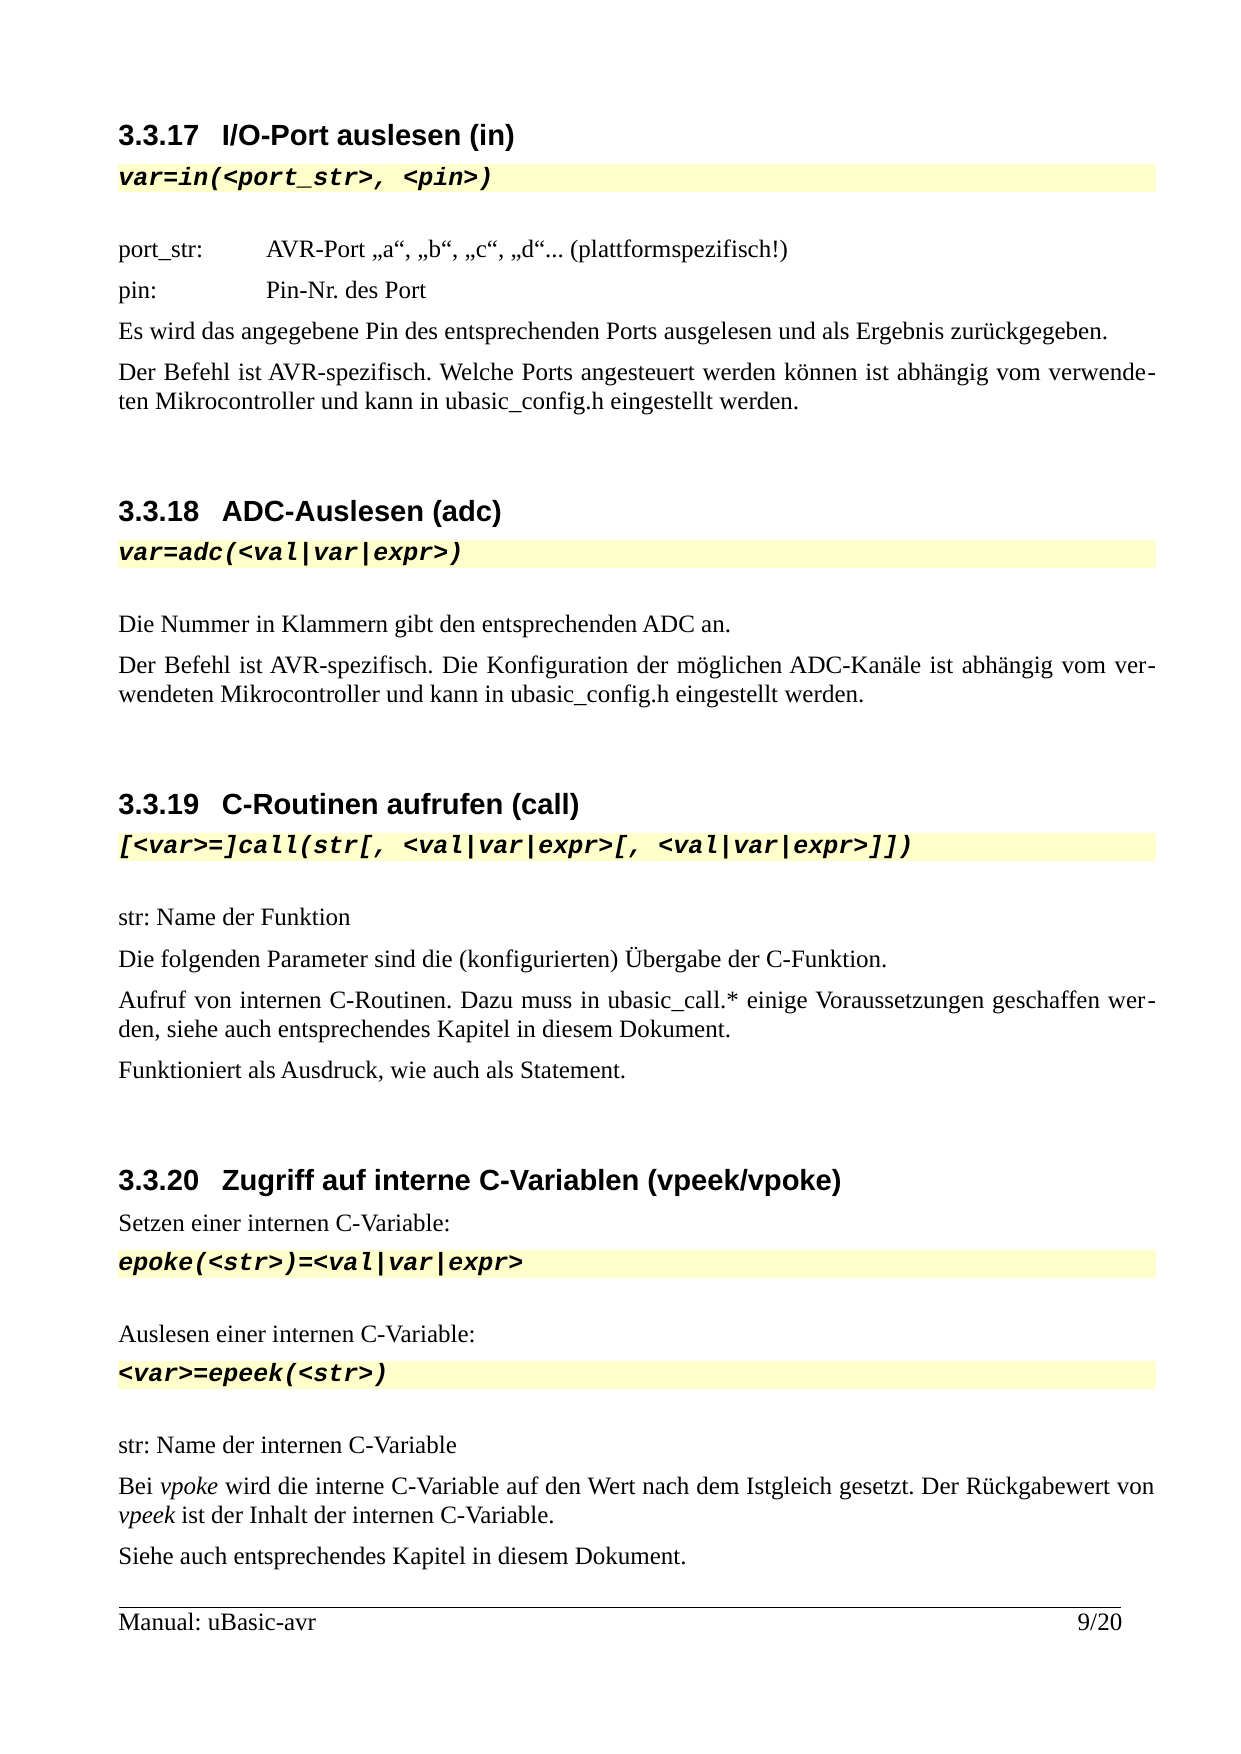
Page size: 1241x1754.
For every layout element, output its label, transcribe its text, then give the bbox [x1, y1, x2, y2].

text Die folgenden Parameter sind die (konfigurierten) Übergabe der C-Funktion. [118, 944, 1156, 972]
text <var>=epeek(<str>) [118, 1361, 1156, 1389]
text Siehe auch entsprechendes Kapitel in diesem Dokument. [118, 1541, 1156, 1570]
text Die Nummer in Klammern gibt den entsprechenden ADC an. [118, 609, 1156, 638]
text var=adc(<val|var|expr>) [118, 540, 1156, 568]
text port_str: AVR-Port „a“, „b“, „c“, „d“... (plattformspezifisch!) [118, 234, 1156, 262]
text Der Befehl ist AVR-spezifisch. Welche Ports angesteuert werden können ist abhängig vom verwende­ten Mikrocontroller und kann in ubasic_config.h eingestellt werden. [118, 357, 1156, 415]
subtitle C-Routinen aufrufen (call) [118, 787, 1156, 820]
text Funktioniert als Ausdruck, wie auch als Statement. [118, 1055, 1156, 1084]
subtitle ADC-Auslesen (adc) [118, 494, 1156, 527]
text Aufruf von internen C-Routinen. Dazu muss in ubasic_call.* einige Voraussetzungen geschaffen wer­den, siehe auch entsprechendes Kapitel in diesem Dokument. [118, 985, 1156, 1042]
subtitle Zugriff auf interne C-Variablen (vpeek/vpoke) [118, 1162, 1156, 1196]
text str: Name der internen C-Variable [118, 1430, 1156, 1459]
text pin: Pin-Nr. des Port [118, 275, 1156, 304]
subtitle I/O-Port auslesen (in) [118, 118, 1156, 152]
text [<var>=]call(str[, <val|var|expr>[, <val|var|expr>]]) [118, 833, 1156, 861]
text Auslesen einer internen C-Variable: [118, 1319, 1156, 1348]
text str: Name der Funktion [118, 902, 1156, 931]
text Der Befehl ist AVR-spezifisch. Die Konfiguration der möglichen ADC-Kanäle ist abhängig vom ver­wendeten Mikrocontroller und kann in ubasic_config.h eingestellt werden. [118, 651, 1156, 708]
text Bei vpoke wird die interne C-Variable auf den Wert nach dem Istgleich gesetzt. Der Rückgabewert von vpeek ist der Inhalt der internen C-Variable. [118, 1471, 1156, 1529]
text epoke(<str>)=<val|var|expr> [118, 1250, 1156, 1278]
text var=in(<port_str>, <pin>) [118, 164, 1156, 192]
text Es wird das angegebene Pin des entsprechenden Ports ausgelesen und als Ergebnis zurückgegeben. [118, 316, 1156, 345]
text Setzen einer internen C-Variable: [118, 1208, 1156, 1237]
